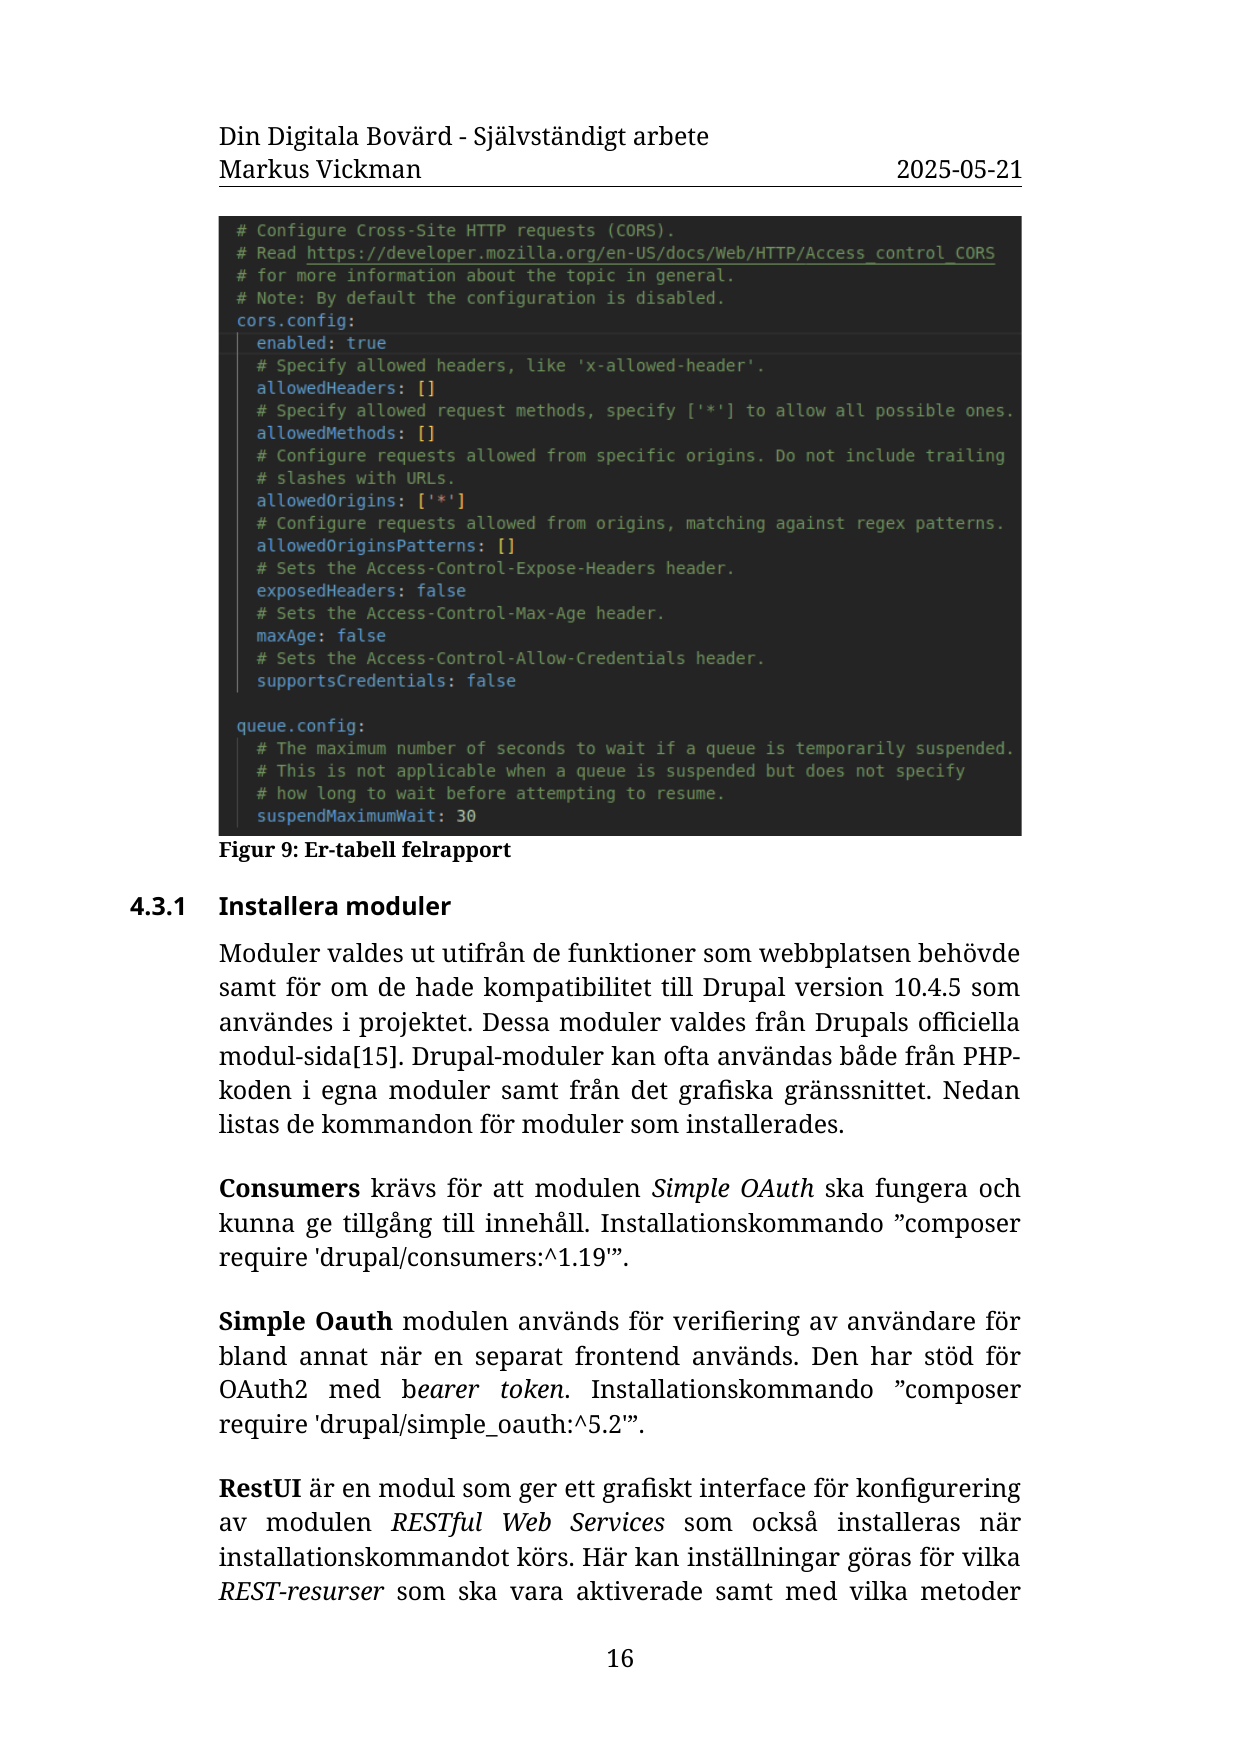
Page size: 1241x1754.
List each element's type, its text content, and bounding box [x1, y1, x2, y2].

text RestUI är en modul som ger ett grafiskt interface för konfigurering av modulen RESTful Web Services som också installeras när installationskommandot körs. Här kan inställningar göras för vilka REST-resurser som ska vara aktiverade samt med vilka metoder [218, 1471, 1022, 1607]
text Figur 9: Er-tabell felrapport [218, 836, 1022, 864]
text Simple Oauth modulen används för verifiering av användare för bland annat när en separat frontend används. Den har stöd för OAuth2 med bearer token. Installationskommando ”composer require 'drupal/simple_oauth:^5.2'”. [218, 1304, 1022, 1440]
text Moduler valdes ut utifrån de funktioner som webbplatsen behövde samt för om de hade kompatibilitet till Drupal version 10.4.5 som användes i projektet. Dessa moduler valdes från Drupals officiella modul-sida[15]. Drupal-moduler kan ofta användas både från PHP-koden i egna moduler samt från det grafiska gränssnittet. Nedan listas de kommandon för moduler som installerades. [218, 936, 1022, 1140]
picture [218, 216, 1022, 836]
subtitle Installera moduler [130, 889, 1022, 923]
text Consumers krävs för att modulen Simple OAuth ska fungera och kunna ge tillgång till innehåll. Installationskommando ”composer require 'drupal/consumers:^1.19'”. [218, 1171, 1022, 1273]
